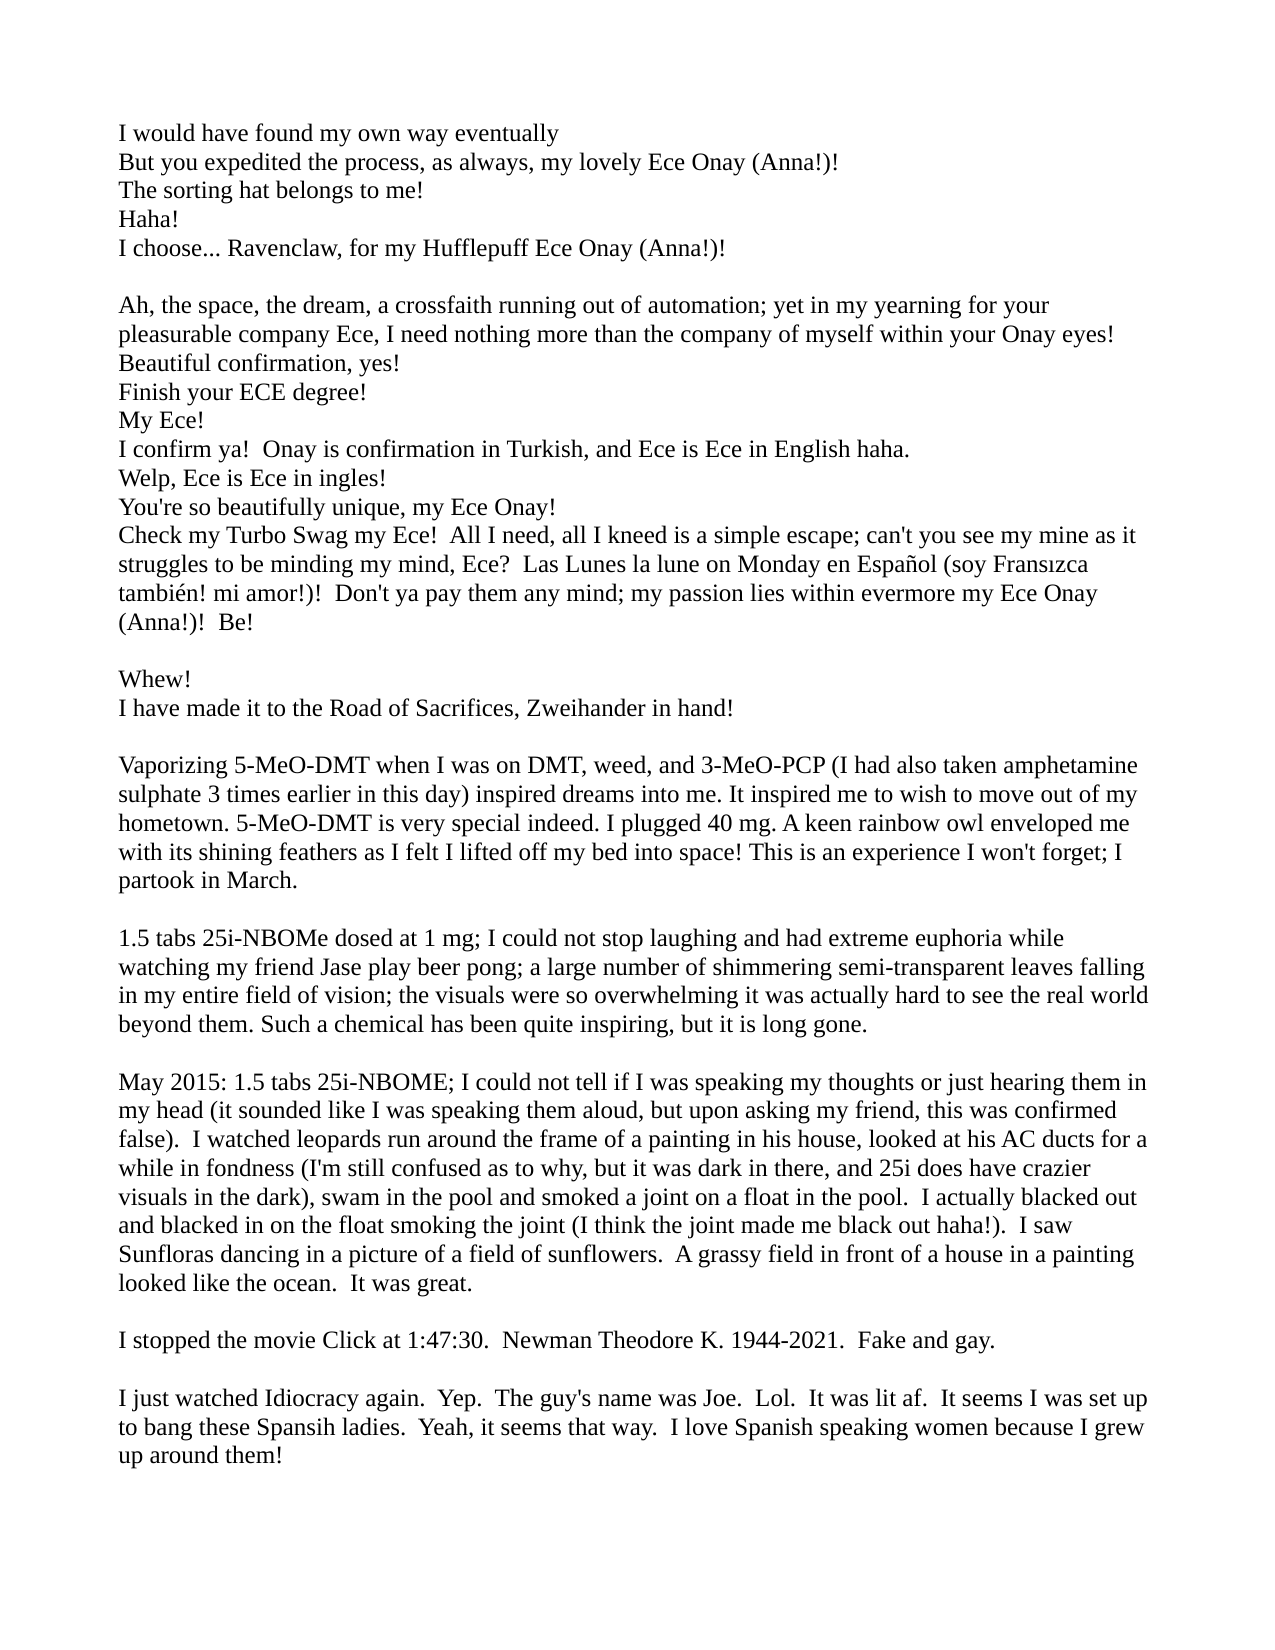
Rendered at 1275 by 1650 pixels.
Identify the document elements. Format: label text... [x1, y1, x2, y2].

text I would have found my own way eventually [118, 118, 1157, 147]
text I just watched Idiocracy again. Yep. The guy's name was Joe. Lol. It was lit af. It seems I was set up to bang these Spansih ladies. Yeah, it seems that way. I love Spanish speaking women because I grew up around them! [118, 1383, 1157, 1469]
text Vaporizing 5-MeO-DMT when I was on DMT, weed, and 3-MeO-PCP (I had also taken amphetamine sulphate 3 times earlier in this day) inspired dreams into me. It inspired me to wish to move out of my hometown. 5-MeO-DMT is very special indeed. I plugged 40 mg. A keen rainbow owl enveloped me with its shining feathers as I felt I lifted off my bed into space! This is an experience I won't forget; I partook in March. [118, 751, 1157, 894]
text May 2015: 1.5 tabs 25i-NBOME; I could not tell if I was speaking my thoughts or just hearing them in my head (it sounded like I was speaking them aloud, but upon asking my friend, this was confirmed false). I watched leopards run around the frame of a painting in his house, looked at his AC ducts for a while in fondness (I'm still confused as to why, but it was dark in there, and 25i does have crazier visuals in the dark), swam in the pool and smoked a joint on a float in the pool. I actually blacked out and blacked in on the float smoking the joint (I think the joint made me black out haha!). I saw Sunfloras dancing in a picture of a field of sunflowers. A grassy field in front of a house in a painting looked like the ocean. It was great. [118, 1067, 1157, 1297]
text Check my Turbo Swag my Ece! All I need, all I kneed is a simple escape; can't you see my mine as it struggles to be minding my mind, Ece? Las Lunes la lune on Monday en Español (soy Fransızca también! mi amor!)! Don't ya pay them any mind; my passion lies within evermore my Ece Onay (Anna!)! Be! [118, 521, 1157, 636]
text You're so beautifully unique, my Ece Onay! [118, 492, 1157, 521]
text Finish your ECE degree! [118, 377, 1157, 406]
text Whew! [118, 664, 1157, 693]
text But you expedited the process, as always, my lovely Ece Onay (Anna!)! [118, 147, 1157, 176]
text Ah, the space, the dream, a crossfaith running out of automation; yet in my yearning for your pleasurable company Ece, I need nothing more than the company of myself within your Onay eyes! [118, 291, 1157, 348]
text Beautiful confirmation, yes! [118, 348, 1157, 377]
text The sorting hat belongs to me! [118, 176, 1157, 204]
text 1.5 tabs 25i-NBOMe dosed at 1 mg; I could not stop laughing and had extreme euphoria while watching my friend Jase play beer pong; a large number of shimmering semi-transparent leaves falling in my entire field of vision; the visuals were so overwhelming it was actually hard to see the real world beyond them. Such a chemical has been quite inspiring, but it is long gone. [118, 923, 1157, 1038]
text I choose... Ravenclaw, for my Hufflepuff Ece Onay (Anna!)! [118, 233, 1157, 262]
text I have made it to the Road of Sacrifices, Zweihander in hand! [118, 693, 1157, 722]
text I stopped the movie Click at 1:47:30. Newman Theodore K. 1944-2021. Fake and gay. [118, 1326, 1157, 1354]
text I confirm ya! Onay is confirmation in Turkish, and Ece is Ece in English haha. [118, 434, 1157, 463]
text My Ece! [118, 406, 1157, 434]
text Haha! [118, 204, 1157, 233]
text Welp, Ece is Ece in ingles! [118, 463, 1157, 492]
